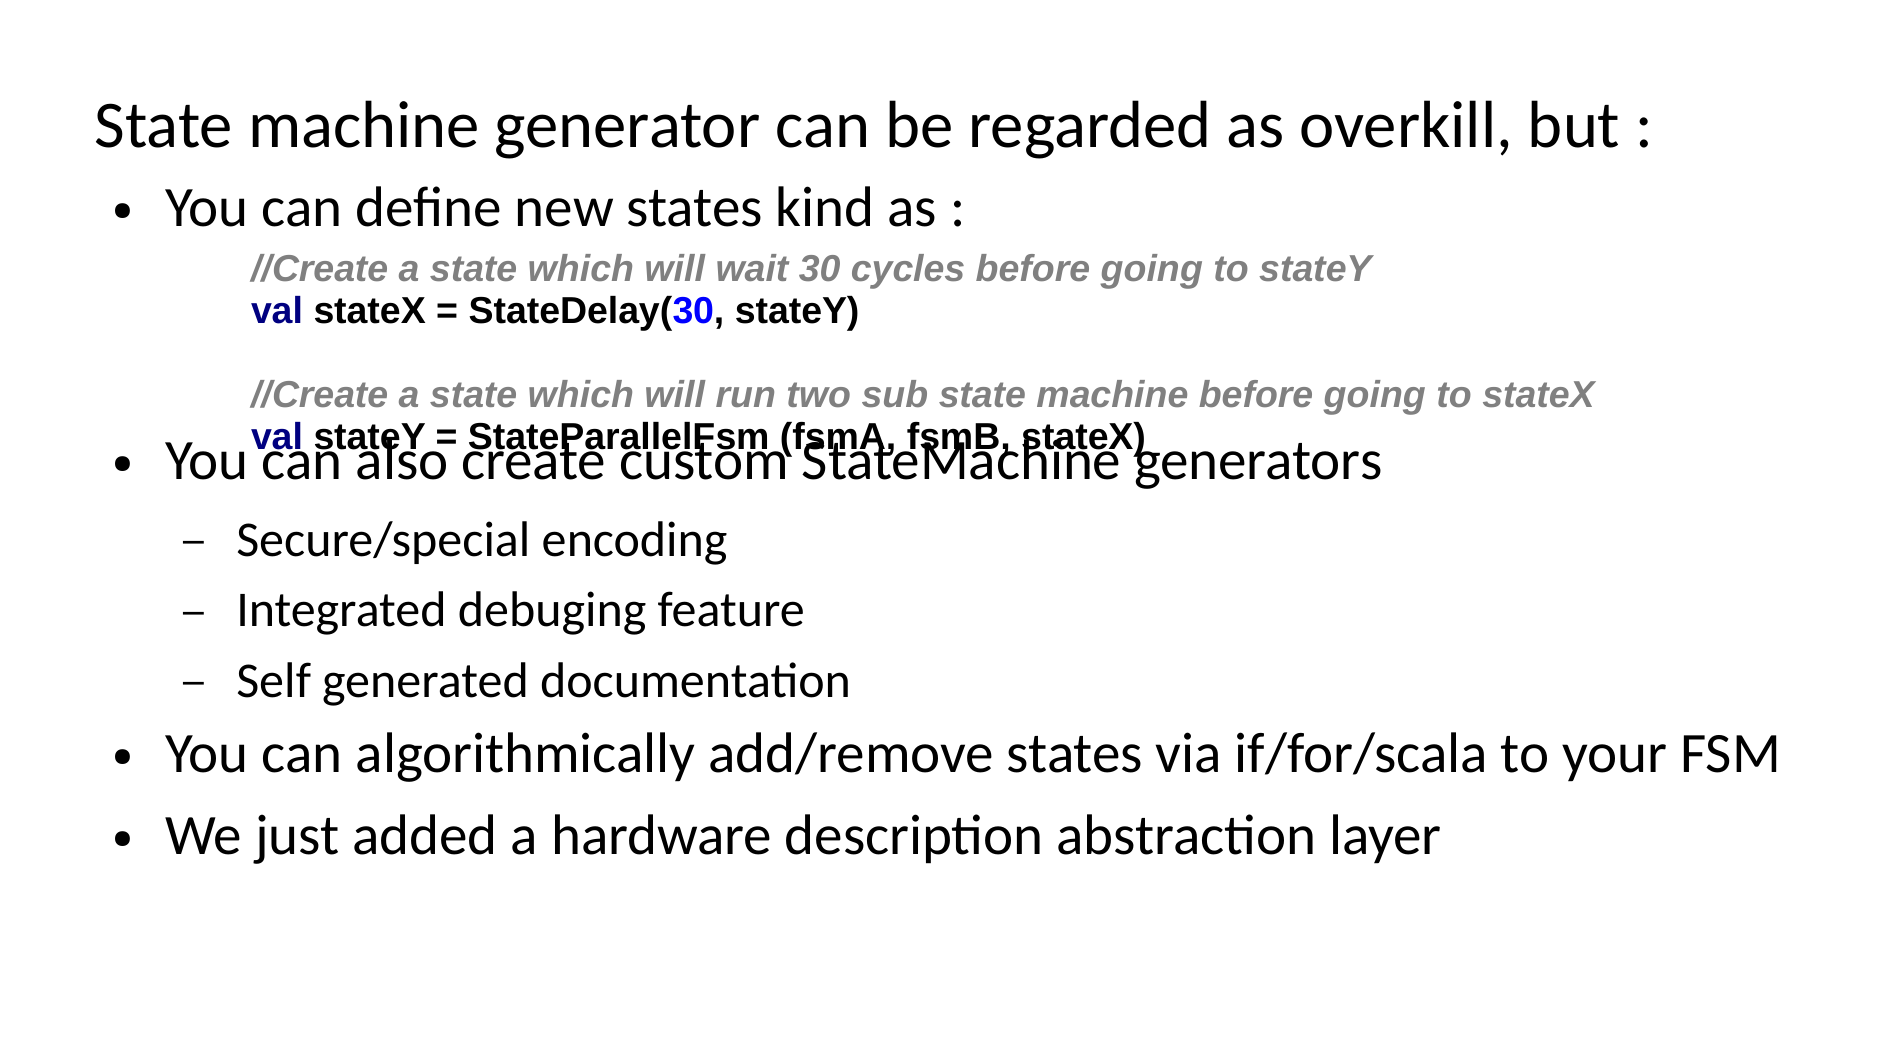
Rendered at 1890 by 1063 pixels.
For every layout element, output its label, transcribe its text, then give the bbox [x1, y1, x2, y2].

list You can define new states kind as : You can also create custom StateMachine generators Secure/special encoding Integrated debuging feature Self generated documentation You can algorithmically add/remove states via if/for/scala to your FSM We just added a hardware description abstraction layer [94, 183, 1796, 990]
title State machine generator can be regarded as overkill, but : [94, 42, 1796, 183]
